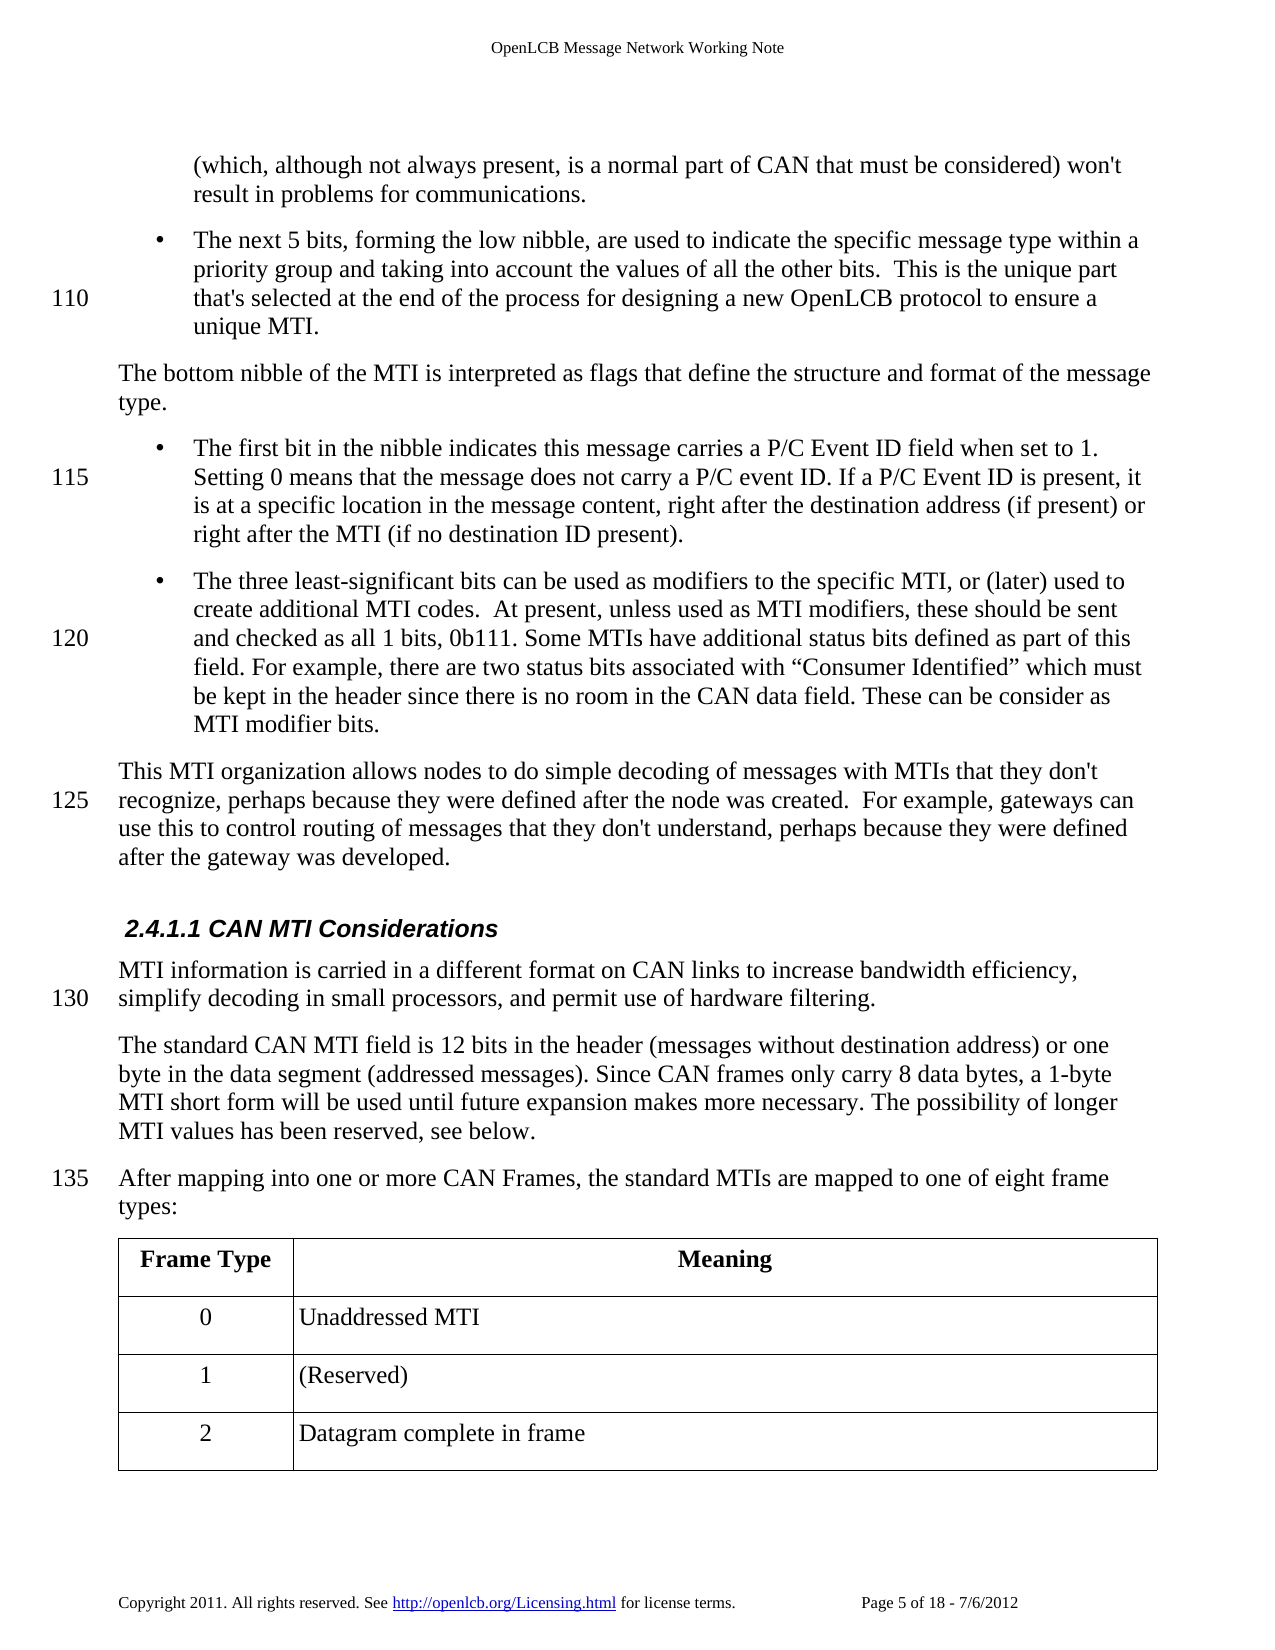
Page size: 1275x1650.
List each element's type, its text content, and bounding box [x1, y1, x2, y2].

list (which, although not always present, is a normal part of CAN that must be considered) won't result in problems for communications. [156, 150, 1157, 207]
table_header Frame Type [119, 1239, 293, 1296]
text After mapping into one or more CAN Frames, the standard MTIs are mapped to one of eight frame types: [118, 1163, 1157, 1220]
table_cell Datagram complete in frame [294, 1413, 1157, 1470]
table_cell 1 [119, 1355, 293, 1412]
table_header Meaning [294, 1239, 1157, 1296]
list The next 5 bits, forming the low nibble, are used to indicate the specific message type within a priority group and taking into account the values of all the other bits. This is the unique part that's selected at the end of the process for designing a new OpenLCB protocol to ensure a unique MTI. [156, 225, 1157, 340]
table_cell Unaddressed MTI [294, 1297, 1157, 1354]
table_cell 2 [119, 1413, 293, 1470]
subtitle CAN MTI Considerations [118, 914, 1157, 942]
text The bottom nibble of the MTI is interpreted as flags that define the structure and format of the message type. [118, 358, 1157, 415]
list The first bit in the nibble indicates this message carries a P/C Event ID field when set to 1. Setting 0 means that the message does not carry a P/C event ID. If a P/C Event ID is present, it is at a specific location in the message content, right after the destination address (if present) or right after the MTI (if no destination ID present). [156, 433, 1157, 548]
text This MTI organization allows nodes to do simple decoding of messages with MTIs that they don't recognize, perhaps because they were defined after the node was created. For example, gateways can use this to control routing of messages that they don't understand, perhaps because they were defined after the gateway was developed. [118, 756, 1157, 871]
list The three least-significant bits can be used as modifiers to the specific MTI, or (later) used to create additional MTI codes. At present, unless used as MTI modifiers, these should be sent and checked as all 1 bits, 0b111. Some MTIs have additional status bits defined as part of this field. For example, there are two status bits associated with “Consumer Identified” which must be kept in the header since there is no room in the CAN data field. These can be consider as MTI modifier bits. [156, 566, 1157, 738]
text The standard CAN MTI field is 12 bits in the header (messages without destination address) or one byte in the data segment (addressed messages). Since CAN frames only carry 8 data bytes, a 1-byte MTI short form will be used until future expansion makes more necessary. The possibility of longer MTI values has been reserved, see below. [118, 1030, 1157, 1145]
table_cell 0 [119, 1297, 293, 1354]
table_cell (Reserved) [294, 1355, 1157, 1412]
text MTI information is carried in a different format on CAN links to increase bandwidth efficiency, simplify decoding in small processors, and permit use of hardware filtering. [118, 955, 1157, 1012]
